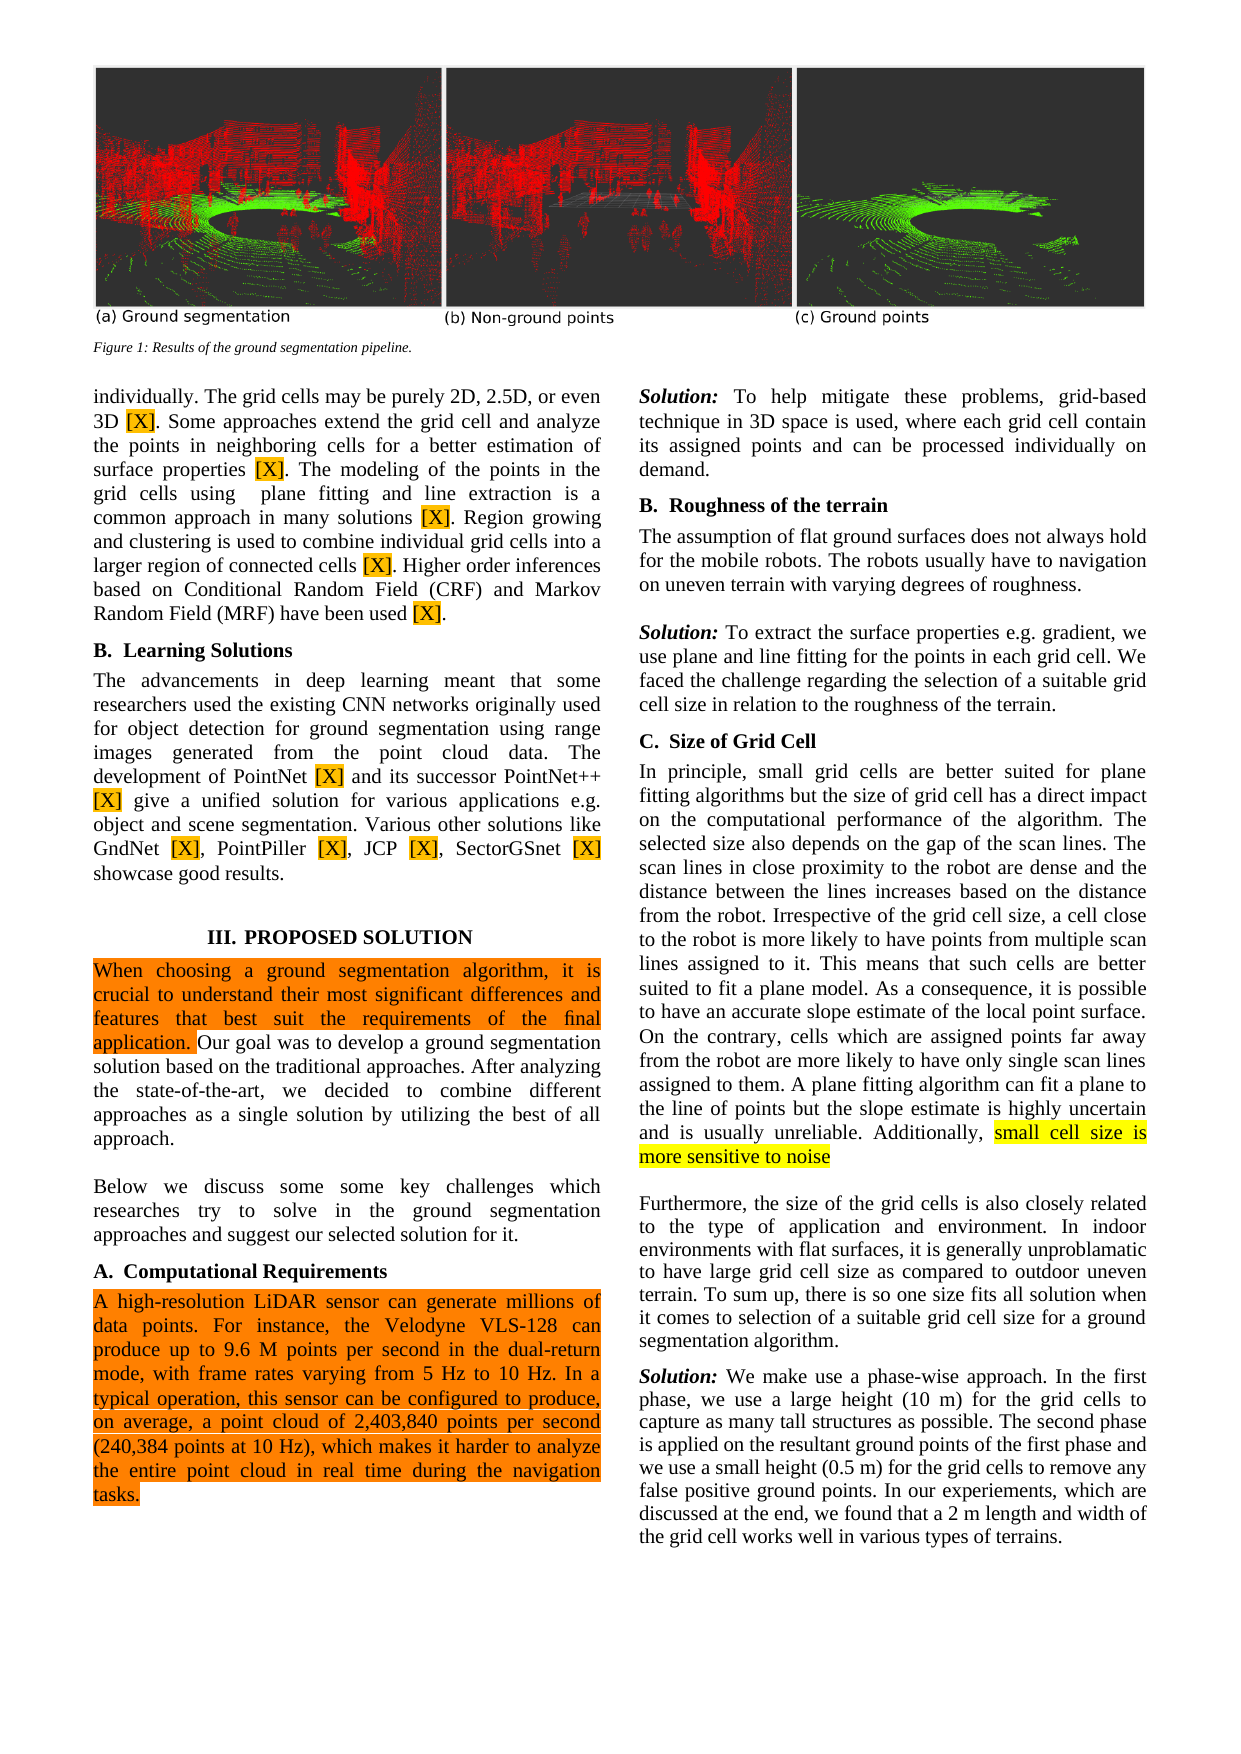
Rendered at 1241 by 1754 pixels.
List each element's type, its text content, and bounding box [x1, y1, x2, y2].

subtitle Learning Solutions [93, 638, 601, 662]
text Below we discuss some some key challenges which researches try to solve in the ground segmentation approaches and suggest our selected solution for it. [93, 1174, 601, 1246]
text individually. The grid cells may be purely 2D, 2.5D, or even 3D [X]. Some approaches extend the grid cell and analyze the points in neighboring cells for a better estimation of surface properties [X]. The modeling of the points in the grid cells using plane fitting and line extraction is a common approach in many solutions [X]. Region growing and clustering is used to combine individual grid cells into a larger region of connected cells [X]. Higher order inferences based on Conditional Random Field (CRF) and Markov Random Field (MRF) have been used [X]. [93, 355, 1146, 625]
subtitle PROPOSED SOLUTION [93, 925, 601, 949]
text When choosing a ground segmentation algorithm, it is crucial to understand their most significant differences and features that best suit the requirements of the ﬁnal application. Our goal was to develop a ground segmentation solution based on the traditional approaches. After analyzing the state-of-the-art, we decided to combine different approaches as a single solution by utilizing the best of all approach. [93, 958, 601, 1150]
text A high-resolution LiDAR sensor can generate millions of data points. For instance, the Velodyne VLS-128 can produce up to 9.6 M points per second in the dual-return mode, with frame rates varying from 5 Hz to 10 Hz. In a typical operation, this sensor can be configured to produce, on average, a point cloud of 2,403,840 points per second (240,384 points at 10 Hz), which makes it harder to analyze the entire point cloud in real time during the navigation tasks. [93, 1289, 601, 1506]
text Furthermore, the size of the grid cells is also closely related to the type of application and environment. In indoor environments with flat surfaces, it is generally unproblamatic to have large grid cell size as compared to outdoor uneven terrain. To sum up, there is so one size fits all solution when it comes to selection of a suitable grid cell size for a ground segmentation algorithm. [639, 1192, 1147, 1352]
picture [93, 65, 1146, 326]
text Solution: To extract the surface properties e.g. gradient, we use plane and line fitting for the points in each grid cell. We faced the challenge regarding the selection of a suitable grid cell size in relation to the roughness of the terrain. [639, 620, 1147, 716]
text Solution: We make use a phase-wise approach. In the first phase, we use a large height (10 m) for the grid cells to capture as many tall structures as possible. The second phase is applied on the resultant ground points of the first phase and we use a small height (0.5 m) for the grid cells to remove any false positive ground points. In our experiements, which are discussed at the end, we found that a 2 m length and width of the grid cell works well in various types of terrains. [639, 1365, 1147, 1548]
text The assumption of flat ground surfaces does not always hold for the mobile robots. The robots usually have to navigation on uneven terrain with varying degrees of roughness. [639, 523, 1147, 596]
text The advancements in deep learning meant that some researchers used the existing CNN networks originally used for object detection for ground segmentation using range images generated from the point cloud data. The development of PointNet [X] and its successor PointNet++ [X] give a unified solution for various applications e.g. object and scene segmentation. Various other solutions like GndNet [X], PointPiller [X], JCP [X], SectorGSnet [X] showcase good results. [93, 668, 601, 884]
subtitle Computational Requirements [93, 1259, 601, 1283]
subtitle Size of Grid Cell [639, 728, 1147, 753]
text [93, 53, 1146, 65]
text Figure 1: Results of the ground segmentation pipeline. [93, 326, 1146, 355]
text In principle, small grid cells are better suited for plane fitting algorithms but the size of grid cell has a direct impact on the computational performance of the algorithm. The selected size also depends on the gap of the scan lines. The scan lines in close proximity to the robot are dense and the distance between the lines increases based on the distance from the robot. Irrespective of the grid cell size, a cell close to the robot is more likely to have points from multiple scan lines assigned to it. This means that such cells are better suited to fit a plane model. As a consequence, it is possible to have an accurate slope estimate of the local point surface. On the contrary, cells which are assigned points far away from the robot are more likely to have only single scan lines assigned to them. A plane fitting algorithm can fit a plane to the line of points but the slope estimate is highly uncertain and is usually unreliable. Additionally, small cell size is more sensitive to noise [639, 759, 1147, 1168]
text Solution: To help mitigate these problems, grid-based technique in 3D space is used, where each grid cell contain its assigned points and can be processed individually on demand. [639, 56, 1147, 481]
subtitle Roughness of the terrain [639, 493, 1147, 517]
